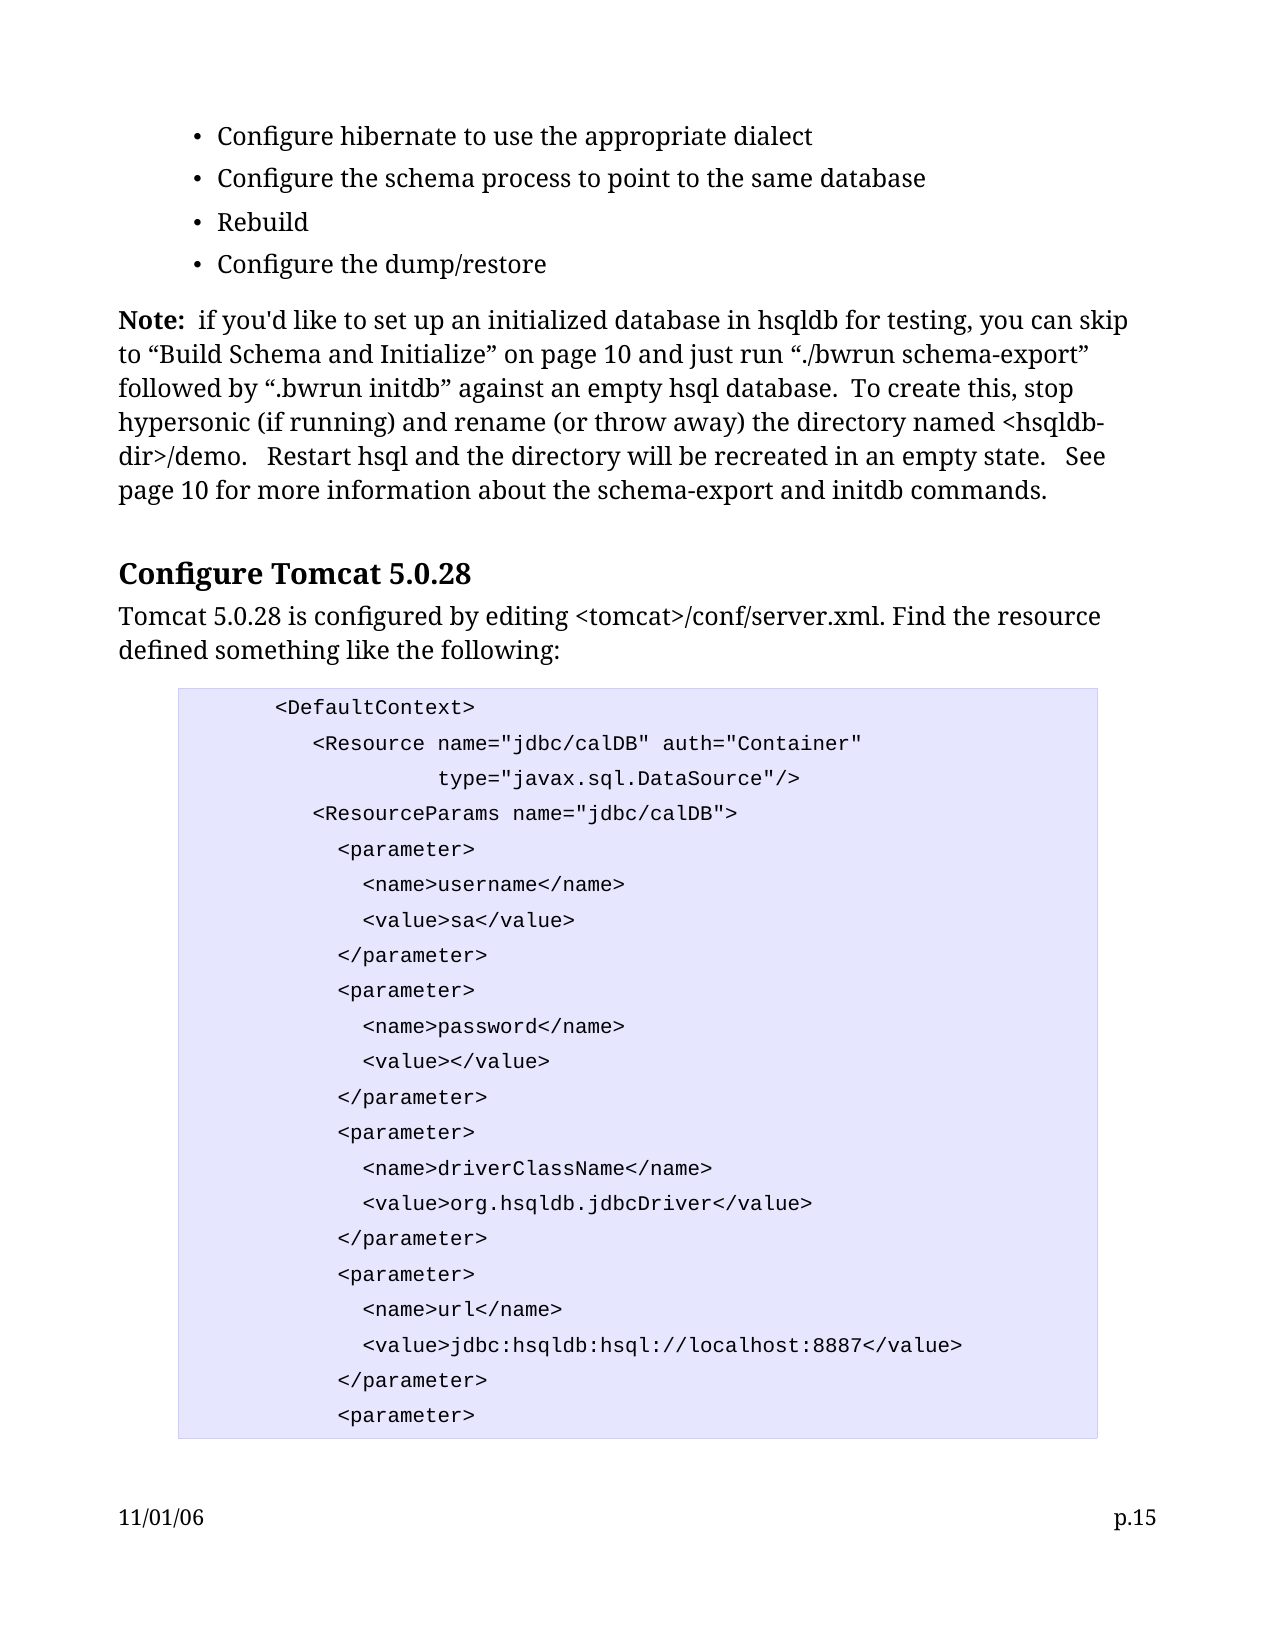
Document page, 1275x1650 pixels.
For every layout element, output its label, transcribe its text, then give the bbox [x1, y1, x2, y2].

text <value>jdbc:hsqldb:hsql://localhost:8887</value> [179, 1326, 1097, 1358]
text </parameter> [179, 1078, 1097, 1110]
text Tomcat 5.0.28 is configured by editing <tomcat>/conf/server.xml. Find the resource defined something like the following: [118, 599, 1157, 667]
text <parameter> [179, 1113, 1097, 1146]
text <parameter> [179, 830, 1097, 862]
text <parameter> [179, 1396, 1097, 1438]
text <name>driverClassName</name> [179, 1148, 1097, 1181]
text <parameter> [179, 1255, 1097, 1287]
text <value>org.hsqldb.jdbcDriver</value> [179, 1184, 1097, 1217]
text </parameter> [179, 1361, 1097, 1394]
text <name>url</name> [179, 1290, 1097, 1323]
text <Resource name="jdbc/calDB" auth="Container" [179, 723, 1097, 756]
list Configure the schema process to point to the same database [193, 161, 1157, 195]
text <DefaultContext> [179, 689, 1097, 721]
text </parameter> [179, 1219, 1097, 1252]
subtitle Configure Tomcat 5.0.28 [118, 553, 1157, 593]
text <value>sa</value> [179, 901, 1097, 933]
text <value></value> [179, 1042, 1097, 1075]
list Configure the dump/restore [193, 247, 1157, 281]
list Rebuild [193, 204, 1157, 238]
text <name>username</name> [179, 865, 1097, 898]
text Note: if you'd like to set up an initialized database in hsqldb for testing, you can skip to “Build Schema and Initialize” on page 10 and just run “./bwrun schema-export” followed by “.bwrun initdb” against an empty hsql database. To create this, stop hypersonic (if running) and rename (or throw away) the directory named <hsqldb-dir>/demo. Restart hsql and the directory will be recreated in an empty state. See page 10 for more information about the schema-export and initdb commands. [118, 302, 1157, 507]
text <parameter> [179, 971, 1097, 1004]
text <name>password</name> [179, 1007, 1097, 1039]
list Configure hibernate to use the appropriate dialect [193, 118, 1157, 152]
text </parameter> [179, 936, 1097, 969]
text type="javax.sql.DataSource"/> [179, 759, 1097, 792]
text <ResourceParams name="jdbc/calDB"> [179, 794, 1097, 827]
